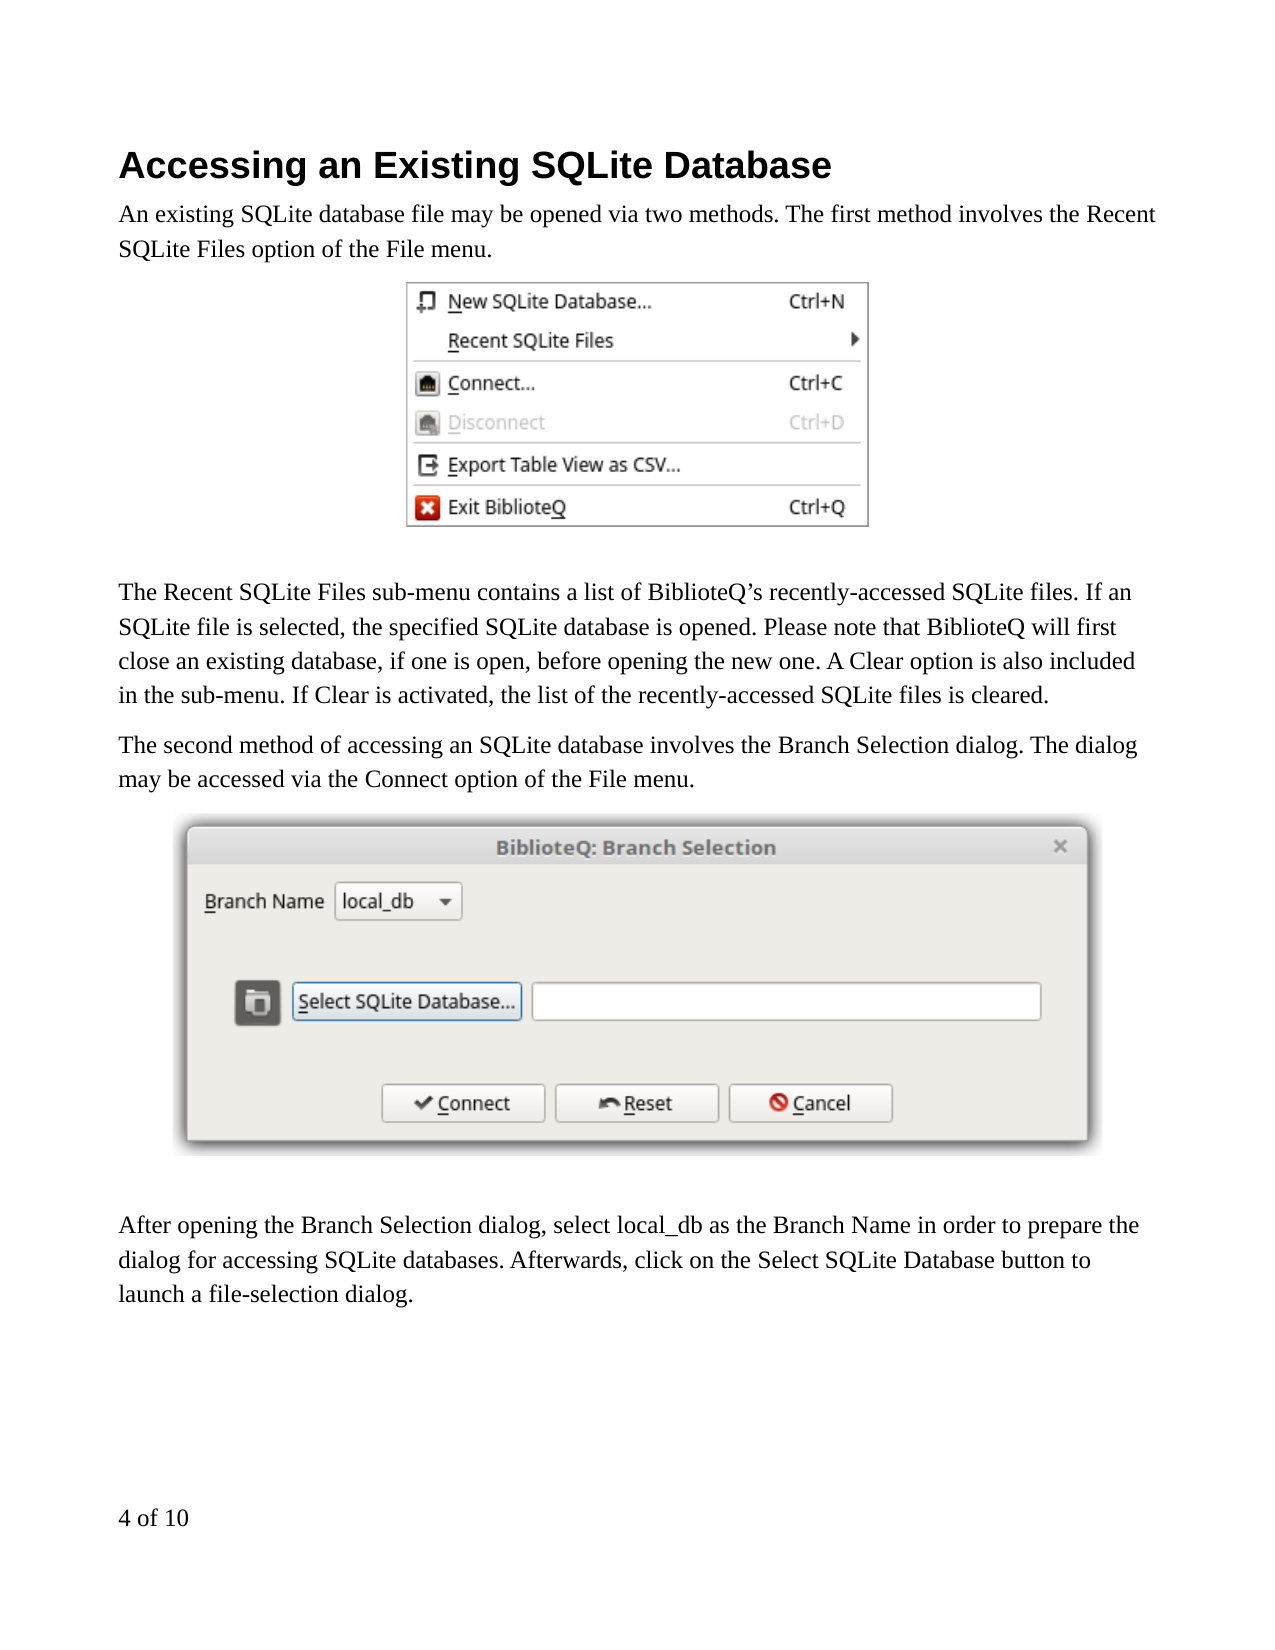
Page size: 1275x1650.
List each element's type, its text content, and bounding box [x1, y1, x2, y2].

text The second method of accessing an SQLite database involves the Branch Selection dialog. The dialog may be accessed via the Connect option of the File menu. [118, 730, 1157, 793]
text After opening the Branch Selection dialog, select local_db as the Branch Name in order to prepare the dialog for accessing SQLite databases. Afterwards, click on the Select SQLite Database button to launch a file-selection dialog. [118, 1210, 1157, 1308]
text The Recent SQLite Files sub-menu contains a list of BiblioteQ’s recently-accessed SQLite files. If an SQLite file is selected, the specified SQLite database is opened. Please note that BiblioteQ will first close an existing database, if one is open, before opening the new one. A Clear option is also included in the sub-menu. If Clear is activated, the list of the recently-accessed SQLite files is cleared. [118, 577, 1157, 709]
picture [172, 813, 1103, 1156]
subtitle Accessing an Existing SQLite Database [118, 143, 1157, 187]
picture [406, 282, 869, 527]
text An existing SQLite database file may be opened via two methods. The first method involves the Recent SQLite Files option of the File menu. [118, 199, 1157, 262]
